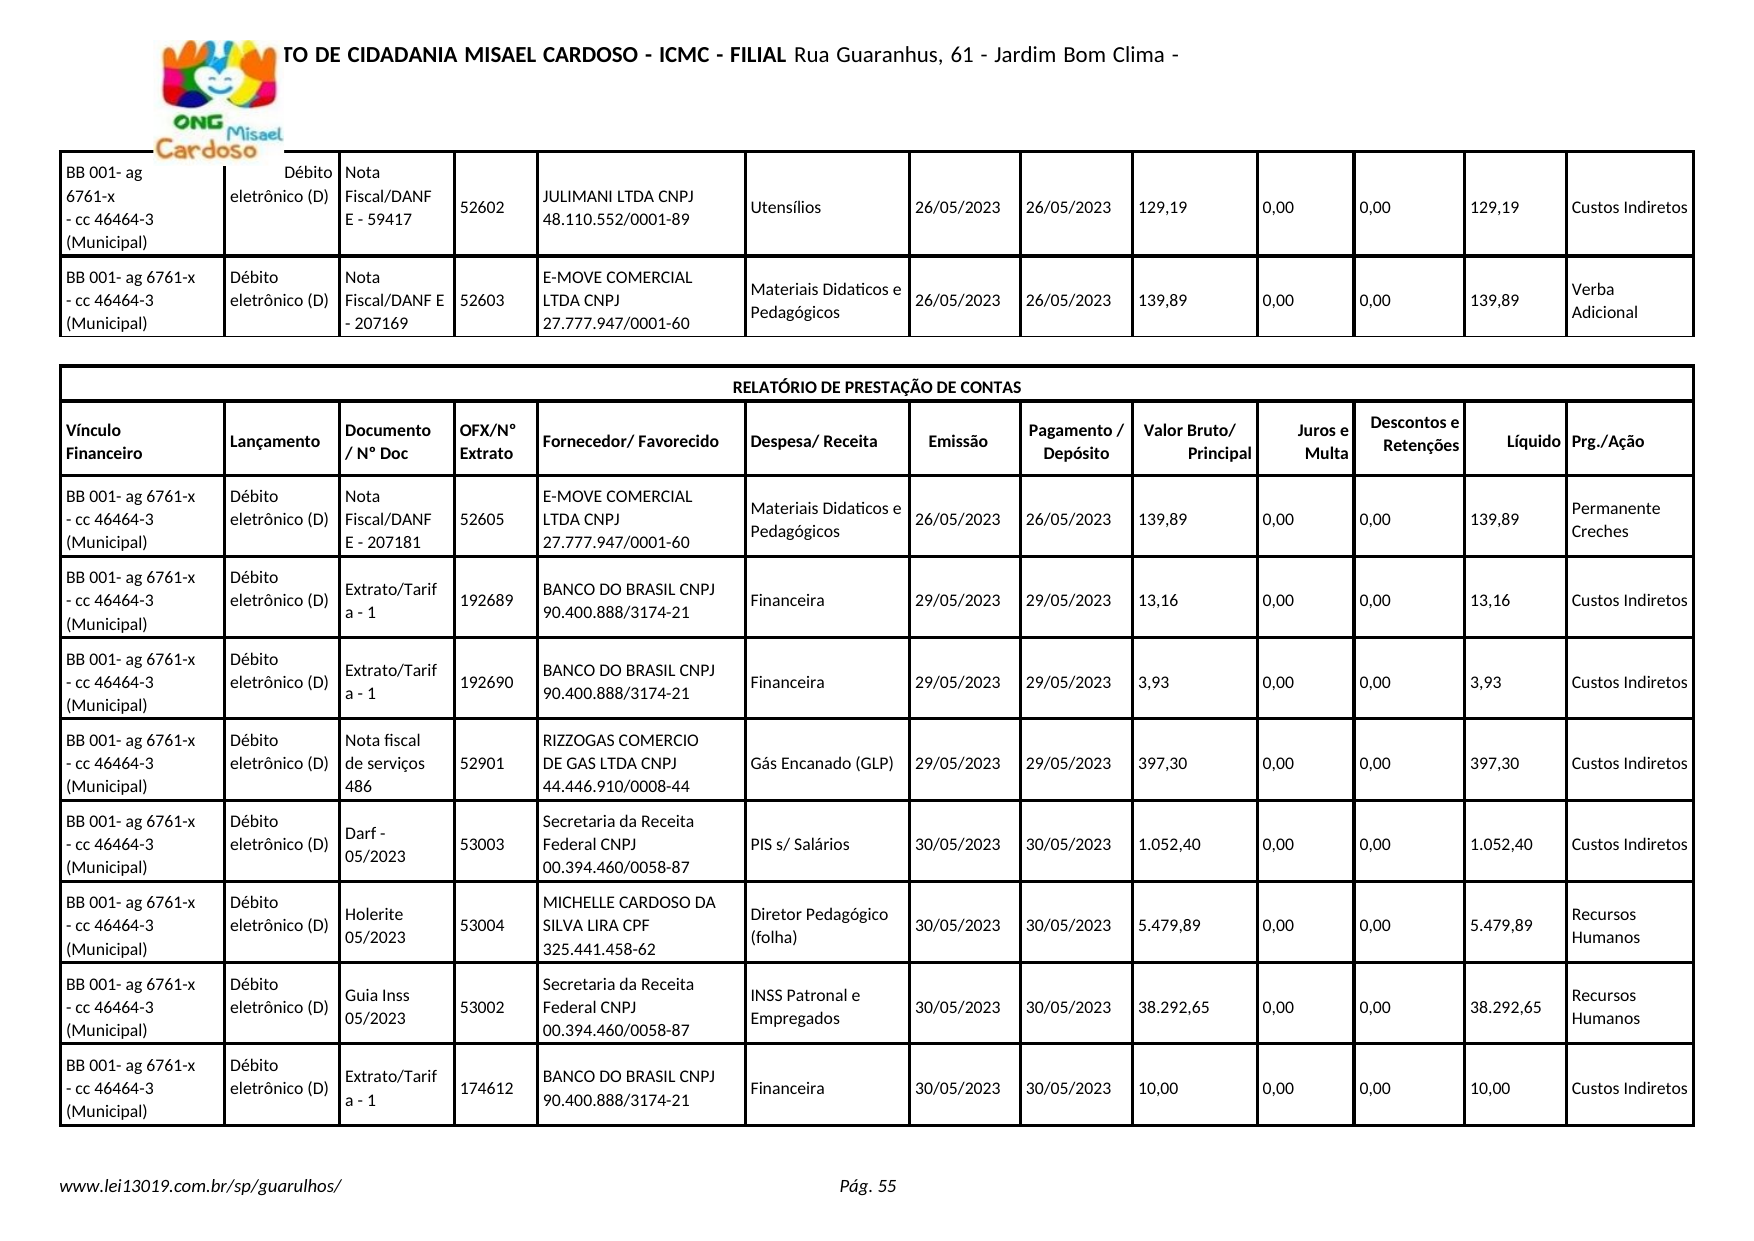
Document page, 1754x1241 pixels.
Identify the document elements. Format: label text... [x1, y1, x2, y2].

table_cell 0,00 [1259, 477, 1352, 555]
table_cell Débito eletrônico (D) [226, 639, 338, 717]
table_cell 26/05/2023 [911, 153, 1019, 254]
table_cell 0,00 [1259, 258, 1352, 336]
table_cell 1.052,40 [1466, 802, 1565, 880]
table_cell Juros e Multa [1259, 403, 1352, 473]
table_cell Financeira [747, 558, 908, 636]
table_cell Financeira [747, 1045, 908, 1123]
table_cell Materiais Didaticos e Pedagógicos [747, 477, 908, 555]
table_cell 0,00 [1259, 964, 1352, 1042]
table_cell 29/05/2023 [1022, 720, 1131, 798]
table_cell Financeira [747, 639, 908, 717]
table_cell 13,16 [1466, 558, 1565, 636]
table_cell BB 001- ag 6761-x - cc 46464-3 (Municipal) [62, 558, 223, 636]
table_cell 29/05/2023 [1022, 558, 1131, 636]
table_cell 10,00 [1466, 1045, 1565, 1123]
table_cell BB 001- ag 6761-x - cc 46464-3 (Municipal) [62, 477, 223, 555]
table_cell 0,00 [1356, 1045, 1463, 1123]
table_cell 38.292,65 [1134, 964, 1256, 1042]
table_cell Fornecedor/ Favorecido [539, 403, 744, 473]
table_cell Débito eletrônico (D) [226, 1045, 338, 1123]
table_cell 52605 [456, 477, 536, 555]
table_cell Débito eletrônico (D) [226, 964, 338, 1042]
table_cell 26/05/2023 [1022, 258, 1131, 336]
table_cell Débito eletrônico (D) [226, 720, 338, 798]
table_cell 0,00 [1356, 558, 1463, 636]
table_cell 38.292,65 [1466, 964, 1565, 1042]
table_cell 5.479,89 [1134, 883, 1256, 961]
table_cell 0,00 [1356, 153, 1463, 254]
table_cell Vínculo Financeiro [62, 403, 223, 473]
table_cell E-MOVE COMERCIAL LTDA CNPJ 27.777.947/0001-60 [539, 258, 744, 336]
table_cell RIZZOGAS COMERCIO DE GAS LTDA CNPJ 44.446.910/0008-44 [539, 720, 744, 798]
table_cell Líquido [1466, 403, 1565, 473]
table_cell 5.479,89 [1466, 883, 1565, 961]
table_cell 129,19 [1466, 153, 1565, 254]
table_cell 30/05/2023 [1022, 1045, 1131, 1123]
table_cell Débito eletrônico (D) [226, 258, 338, 336]
table_cell BB 001- ag 6761-x - cc 46464-3 (Municipal) [62, 720, 223, 798]
table_cell 26/05/2023 [1022, 153, 1131, 254]
table_cell 0,00 [1356, 883, 1463, 961]
table_cell Despesa/ Receita [747, 403, 908, 473]
table_cell MICHELLE CARDOSO DA SILVA LIRA CPF 325.441.458-62 [539, 883, 744, 961]
table_cell Custos Indiretos [1568, 720, 1692, 798]
table_cell 52603 [456, 258, 536, 336]
table_cell Nota Fiscal/DANF E - 59417 [341, 153, 453, 254]
table_cell 30/05/2023 [1022, 802, 1131, 880]
table_cell Custos Indiretos [1568, 558, 1692, 636]
table_cell 30/05/2023 [1022, 964, 1131, 1042]
table_cell Gás Encanado (GLP) [747, 720, 908, 798]
table_cell BB 001- ag 6761-x - cc 46464-3 (Municipal) [62, 883, 223, 961]
table_cell 0,00 [1259, 153, 1352, 254]
table_cell Débito eletrônico (D) [226, 477, 338, 555]
table_cell Recursos Humanos [1568, 883, 1692, 961]
table_cell Recursos Humanos [1568, 964, 1692, 1042]
table_cell PIS s/ Salários [747, 802, 908, 880]
table_cell BB 001- ag 6761-x - cc 46464-3 (Municipal) [62, 258, 223, 336]
table_cell Emissão [911, 403, 1019, 473]
table_cell Secretaria da Receita Federal CNPJ 00.394.460/0058-87 [539, 964, 744, 1042]
table_cell 0,00 [1259, 883, 1352, 961]
table_cell JULIMANI LTDA CNPJ 48.110.552/0001-89 [539, 153, 744, 254]
table_cell Descontos e Retenções [1356, 403, 1463, 473]
table_cell E-MOVE COMERCIAL LTDA CNPJ 27.777.947/0001-60 [539, 477, 744, 555]
table_cell 3,93 [1134, 639, 1256, 717]
table_cell 139,89 [1466, 258, 1565, 336]
table_cell INSS Patronal e Empregados [747, 964, 908, 1042]
table_cell 0,00 [1356, 720, 1463, 798]
table_cell Nota Fiscal/DANF E - 207169 [341, 258, 453, 336]
table_cell Extrato/Tarif a - 1 [341, 1045, 453, 1123]
table_cell 29/05/2023 [911, 720, 1019, 798]
table_cell 30/05/2023 [1022, 883, 1131, 961]
table_cell Custos Indiretos [1568, 153, 1692, 254]
table_cell 0,00 [1356, 639, 1463, 717]
table_cell Guia Inss 05/2023 [341, 964, 453, 1042]
table_cell 30/05/2023 [911, 802, 1019, 880]
table_cell Documento / Nº Doc [341, 403, 453, 473]
table_cell BB 001- ag 6761-x - cc 46464-3 (Municipal) [62, 639, 223, 717]
table_cell Débito eletrônico (D) [226, 883, 338, 961]
table_cell BANCO DO BRASIL CNPJ 90.400.888/3174-21 [539, 1045, 744, 1123]
table_cell Débito eletrônico (D) [226, 558, 338, 636]
table_cell 30/05/2023 [911, 964, 1019, 1042]
table_cell 0,00 [1356, 964, 1463, 1042]
table_cell 26/05/2023 [911, 477, 1019, 555]
table_cell Utensílios [747, 153, 908, 254]
table_cell 10,00 [1134, 1045, 1256, 1123]
table_cell Extrato/Tarif a - 1 [341, 558, 453, 636]
table_cell BB 001- ag 6761-x - cc 46464-3 (Municipal) [62, 964, 223, 1042]
table_cell 29/05/2023 [1022, 639, 1131, 717]
table_cell 1.052,40 [1134, 802, 1256, 880]
table_cell 30/05/2023 [911, 1045, 1019, 1123]
table_cell BB 001- ag 6761-x - cc 46464-3 (Municipal) [62, 802, 223, 880]
table_cell Holerite 05/2023 [341, 883, 453, 961]
table_cell 52602 [456, 153, 536, 254]
table_cell 192689 [456, 558, 536, 636]
table_cell 0,00 [1259, 558, 1352, 636]
table_cell 30/05/2023 [911, 883, 1019, 961]
table_cell Verba Adicional [1568, 258, 1692, 336]
table_cell BB 001- ag 6761-x - cc 46464-3 (Municipal) [62, 1045, 223, 1123]
table_cell 139,89 [1466, 477, 1565, 555]
table_cell Nota Fiscal/DANF E - 207181 [341, 477, 453, 555]
table_cell 29/05/2023 [911, 639, 1019, 717]
table_cell 397,30 [1466, 720, 1565, 798]
table_cell 0,00 [1356, 477, 1463, 555]
table_cell Extrato/Tarif a - 1 [341, 639, 453, 717]
table_cell Débito eletrônico (D) [226, 153, 338, 254]
table_cell BB 001- ag 6761-x - cc 46464-3 (Municipal) [62, 153, 223, 254]
table_cell Custos Indiretos [1568, 639, 1692, 717]
table_cell Diretor Pedagógico (folha) [747, 883, 908, 961]
table_cell 26/05/2023 [1022, 477, 1131, 555]
table_cell BANCO DO BRASIL CNPJ 90.400.888/3174-21 [539, 639, 744, 717]
table_cell 0,00 [1259, 802, 1352, 880]
table_cell Valor Bruto/ Principal [1134, 403, 1256, 473]
table_cell 3,93 [1466, 639, 1565, 717]
table_cell 0,00 [1356, 802, 1463, 880]
table_cell BANCO DO BRASIL CNPJ 90.400.888/3174-21 [539, 558, 744, 636]
table_cell 52901 [456, 720, 536, 798]
table_cell Nota fiscal de serviços 486 [341, 720, 453, 798]
table_cell 174612 [456, 1045, 536, 1123]
table_cell 129,19 [1134, 153, 1256, 254]
table_cell 53003 [456, 802, 536, 880]
table_header RELATÓRIO DE PRESTAÇÃO DE CONTAS [62, 368, 1692, 399]
table_cell 0,00 [1259, 639, 1352, 717]
table_cell Darf - 05/2023 [341, 802, 453, 880]
table_cell 139,89 [1134, 258, 1256, 336]
table_cell 192690 [456, 639, 536, 717]
table_cell 53004 [456, 883, 536, 961]
table_cell Permanente Creches [1568, 477, 1692, 555]
table_cell 0,00 [1356, 258, 1463, 336]
table_cell Materiais Didaticos e Pedagógicos [747, 258, 908, 336]
table_cell 139,89 [1134, 477, 1256, 555]
table_cell Secretaria da Receita Federal CNPJ 00.394.460/0058-87 [539, 802, 744, 880]
table_cell 397,30 [1134, 720, 1256, 798]
table_cell OFX/Nº Extrato [456, 403, 536, 473]
table_cell 0,00 [1259, 720, 1352, 798]
table_cell 29/05/2023 [911, 558, 1019, 636]
table_cell Custos Indiretos [1568, 1045, 1692, 1123]
table_cell Débito eletrônico (D) [226, 802, 338, 880]
table_cell Lançamento [226, 403, 338, 473]
table_cell Custos Indiretos [1568, 802, 1692, 880]
table_cell Pagamento / Depósito [1022, 403, 1131, 473]
table_cell Prg./Ação [1568, 403, 1692, 473]
table_cell 26/05/2023 [911, 258, 1019, 336]
table_cell 13,16 [1134, 558, 1256, 636]
table_cell 0,00 [1259, 1045, 1352, 1123]
table_cell 53002 [456, 964, 536, 1042]
